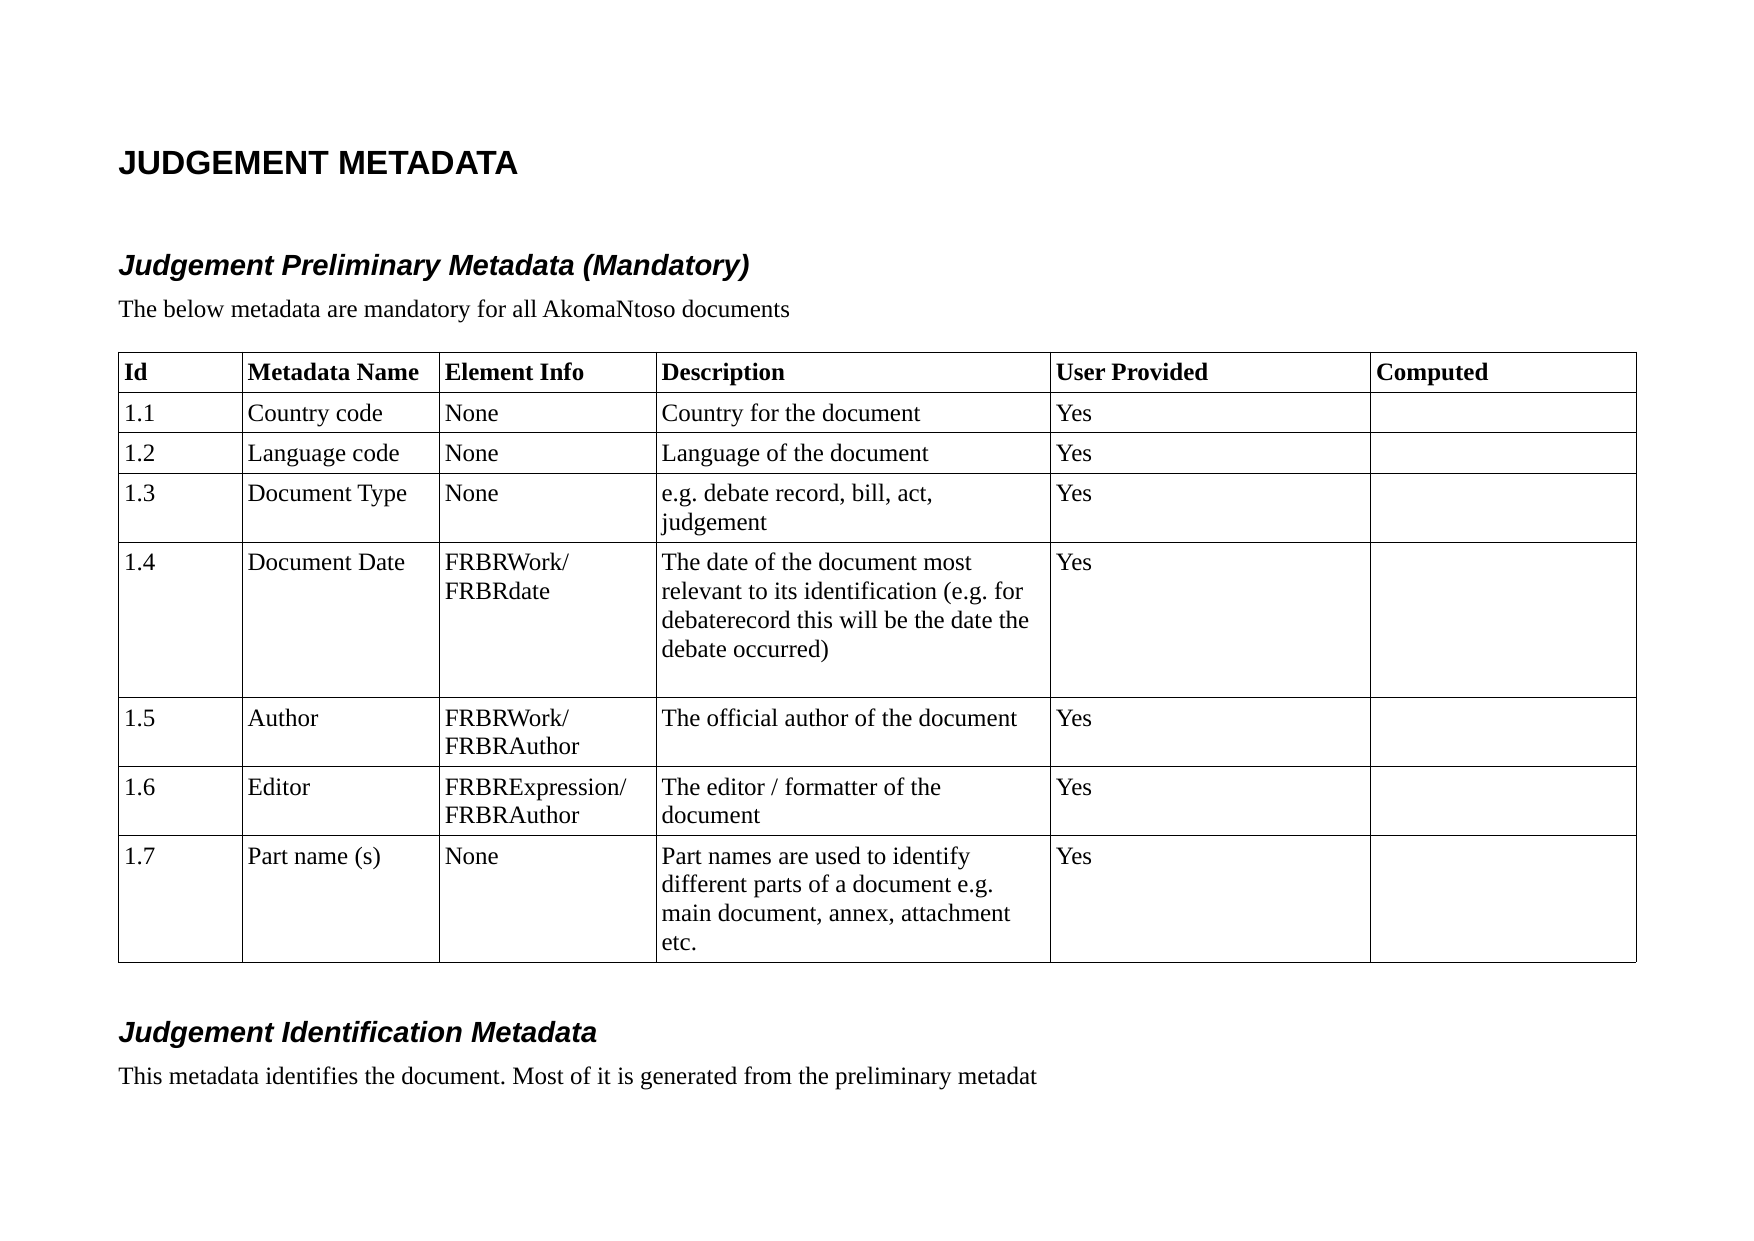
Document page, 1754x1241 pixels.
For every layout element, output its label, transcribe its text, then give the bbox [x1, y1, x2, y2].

table_cell The official author of the document [657, 698, 1050, 766]
table_cell [1371, 767, 1636, 835]
table_cell The date of the document most relevant to its identification (e.g. for debaterecord this will be the date the debate occurred) [657, 543, 1050, 697]
table_header Element Info [440, 353, 656, 392]
subtitle Judgement Preliminary Metadata (Mandatory) [118, 248, 1636, 282]
table_header Description [657, 353, 1050, 392]
table_cell 1.1 [119, 393, 242, 432]
table_cell Country code [243, 393, 439, 432]
table_cell 1.5 [119, 698, 242, 766]
table_cell None [440, 433, 656, 472]
table_cell [1371, 836, 1636, 962]
table_cell None [440, 393, 656, 432]
table_cell 1.7 [119, 836, 242, 962]
table_cell FRBRWork/FRBRdate [440, 543, 656, 697]
text This metadata identifies the document. Most of it is generated from the preliminary metadat [118, 1061, 1636, 1090]
table_cell Yes [1051, 393, 1370, 432]
table_cell [1371, 698, 1636, 766]
table_cell FRBRWork/FRBRAuthor [440, 698, 656, 766]
subtitle JUDGEMENT METADATA [118, 143, 1636, 182]
table_cell Country for the document [657, 393, 1050, 432]
table_cell Yes [1051, 698, 1370, 766]
table_cell FRBRExpression/FRBRAuthor [440, 767, 656, 835]
table_cell Part names are used to identify different parts of a document e.g. main document, annex, attachment etc. [657, 836, 1050, 962]
table_cell Yes [1051, 433, 1370, 472]
table_cell [1371, 433, 1636, 472]
table_cell 1.4 [119, 543, 242, 697]
table_cell Editor [243, 767, 439, 835]
table_cell [1371, 393, 1636, 432]
table_cell Yes [1051, 767, 1370, 835]
table_cell Yes [1051, 474, 1370, 542]
table_cell Yes [1051, 836, 1370, 962]
table_cell Document Type [243, 474, 439, 542]
table_cell 1.6 [119, 767, 242, 835]
table_cell [1371, 543, 1636, 697]
table_cell e.g. debate record, bill, act, judgement [657, 474, 1050, 542]
table_cell Part name (s) [243, 836, 439, 962]
table_cell None [440, 474, 656, 542]
table_header User Provided [1051, 353, 1370, 392]
table_header Metadata Name [243, 353, 439, 392]
subtitle Judgement Identification Metadata [118, 1015, 1636, 1049]
table_cell Language code [243, 433, 439, 472]
table_cell Language of the document [657, 433, 1050, 472]
table_cell Document Date [243, 543, 439, 697]
text The below metadata are mandatory for all AkomaNtoso documents [118, 294, 1636, 323]
table_header Id [119, 353, 242, 392]
table_header Computed [1371, 353, 1636, 392]
table_cell Yes [1051, 543, 1370, 697]
table_cell [1371, 474, 1636, 542]
table_cell None [440, 836, 656, 962]
table_cell 1.3 [119, 474, 242, 542]
table_cell Author [243, 698, 439, 766]
table_cell The editor / formatter of the document [657, 767, 1050, 835]
table_cell 1.2 [119, 433, 242, 472]
